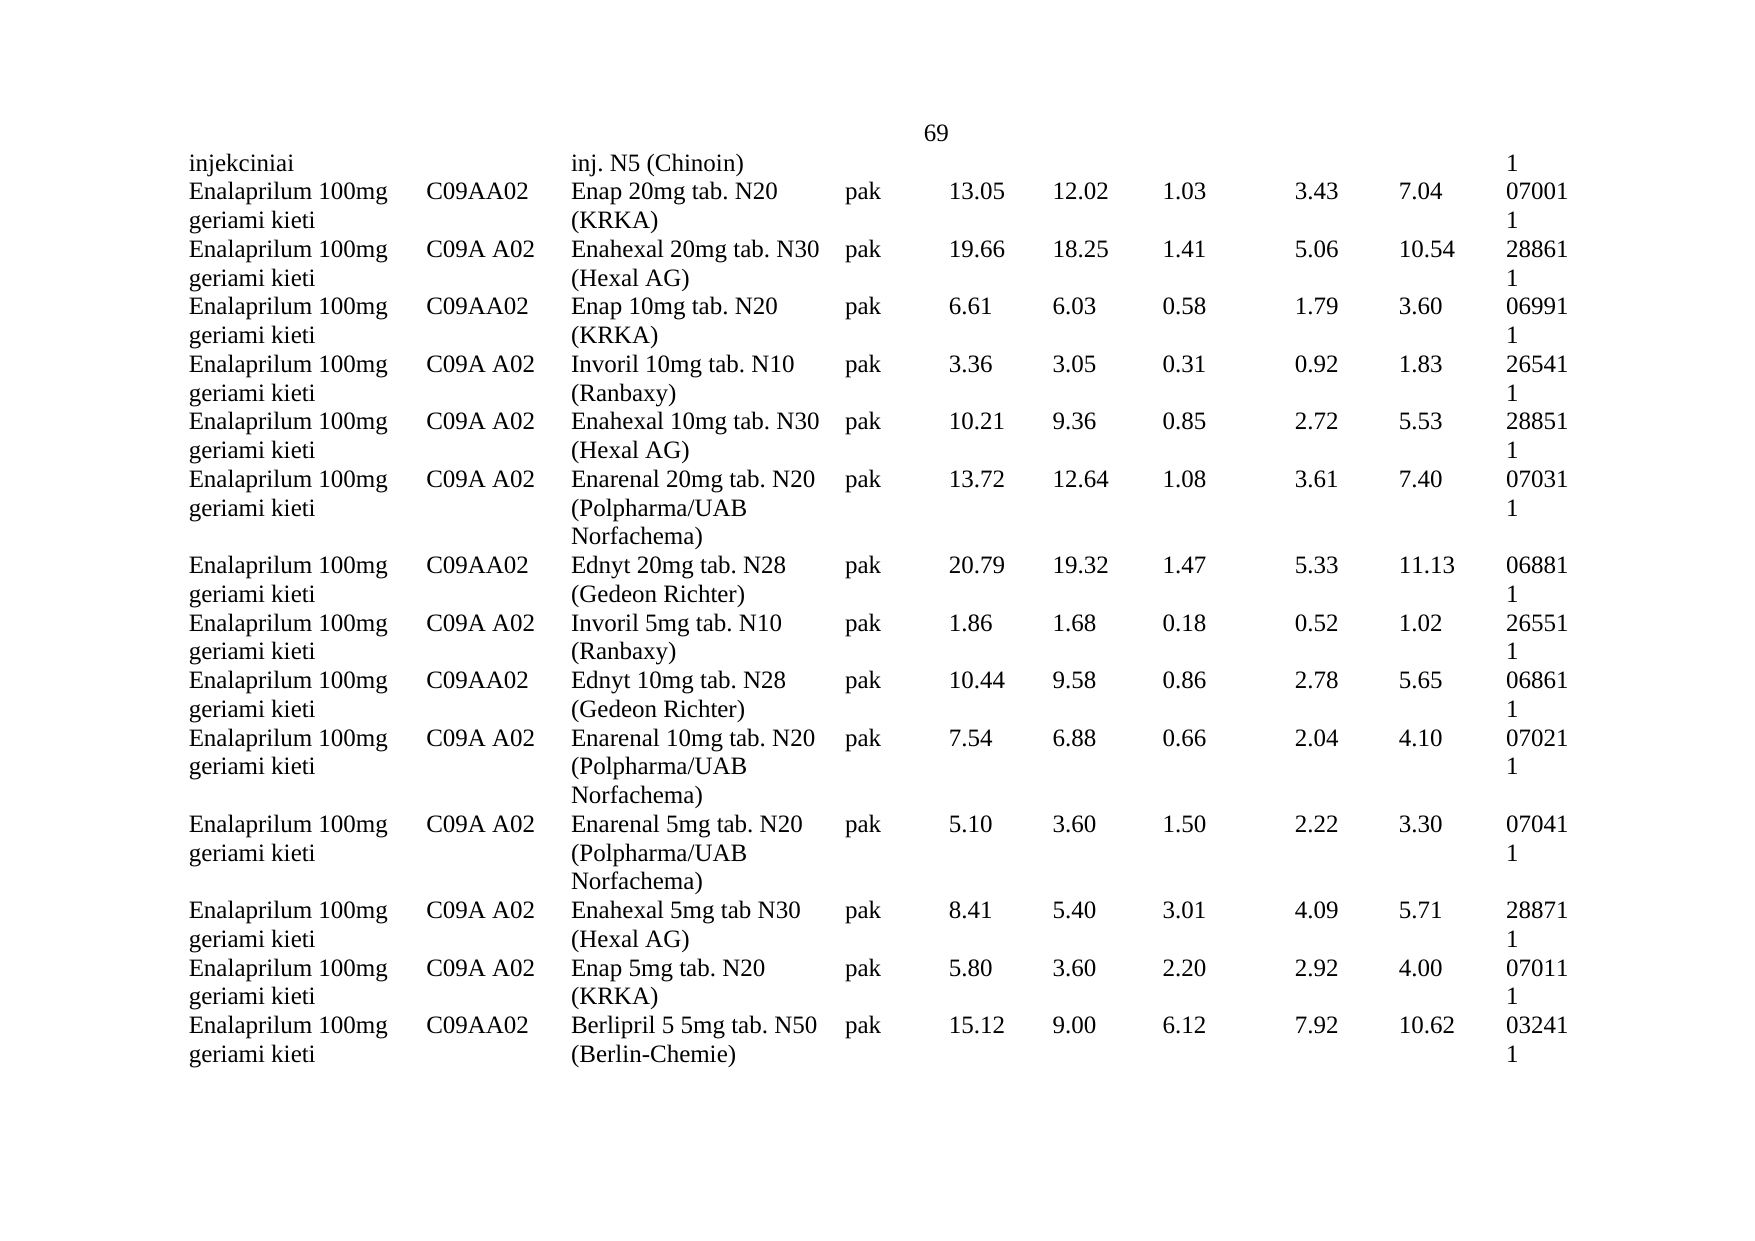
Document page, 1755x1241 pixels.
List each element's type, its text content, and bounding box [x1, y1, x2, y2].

table_cell [1589, 723, 1595, 809]
table_cell 0.58 [1151, 291, 1283, 349]
table_cell 265411 [1495, 349, 1589, 406]
table_cell 288611 [1495, 234, 1589, 291]
table_cell 5.71 [1388, 895, 1494, 953]
table_cell [1589, 291, 1595, 349]
table_cell C09A A02 [415, 953, 559, 1010]
table_cell pak [834, 550, 937, 608]
table_cell 3.36 [938, 349, 1041, 406]
table_cell Enalaprilum 100mg geriami kieti [177, 608, 415, 665]
table_cell 10.21 [938, 406, 1041, 464]
table_cell Invoril 10mg tab. N10 (Ranbaxy) [560, 349, 833, 406]
table_cell 2.78 [1283, 665, 1387, 723]
table_cell 5.33 [1283, 550, 1387, 608]
table_cell [1589, 464, 1595, 550]
table_cell 0.66 [1151, 723, 1283, 809]
table_cell Enalaprilum 100mg geriami kieti [177, 550, 415, 608]
table_cell [1589, 1010, 1595, 1068]
table_cell Enalaprilum 100mg geriami kieti [177, 895, 415, 953]
table_cell 13.05 [938, 176, 1041, 234]
table_cell 5.65 [1388, 665, 1494, 723]
table_cell Enalaprilum 100mg geriami kieti [177, 953, 415, 1010]
table_cell 6.61 [938, 291, 1041, 349]
table_cell Enarenal 5mg tab. N20 (Polpharma/UAB Norfachema) [560, 809, 833, 895]
table_cell [1589, 349, 1595, 406]
table_cell 2.04 [1283, 723, 1387, 809]
table_cell 265511 [1495, 608, 1589, 665]
table_cell 1.03 [1151, 176, 1283, 234]
table_cell 5.10 [938, 809, 1041, 895]
table_cell C09A A02 [415, 895, 559, 953]
table_cell 070411 [1495, 809, 1589, 895]
table_cell 3.60 [1388, 291, 1494, 349]
table_cell 8.41 [938, 895, 1041, 953]
table_cell 5.53 [1388, 406, 1494, 464]
table_cell C09A A02 [415, 723, 559, 809]
table_cell C09AA02 [415, 1010, 559, 1068]
table_cell 032411 [1495, 1010, 1589, 1068]
table_cell C09A A02 [415, 349, 559, 406]
table_cell 3.60 [1041, 953, 1151, 1010]
table_cell Enap 20mg tab. N20 (KRKA) [560, 176, 833, 234]
table_cell 0.18 [1151, 608, 1283, 665]
table_cell Ednyt 10mg tab. N28 (Gedeon Richter) [560, 665, 833, 723]
table_cell 5.40 [1041, 895, 1151, 953]
table_cell [938, 148, 1041, 176]
table_cell C09AA02 [415, 550, 559, 608]
table_cell 1.86 [938, 608, 1041, 665]
table_cell 7.54 [938, 723, 1041, 809]
table_cell Enalaprilum 100mg geriami kieti [177, 464, 415, 550]
table_cell 0.92 [1283, 349, 1387, 406]
table_cell 18.25 [1041, 234, 1151, 291]
table_cell 1.08 [1151, 464, 1283, 550]
table_cell 068611 [1495, 665, 1589, 723]
table_cell C09A A02 [415, 608, 559, 665]
table_cell 6.03 [1041, 291, 1151, 349]
table_cell 3.43 [1283, 176, 1387, 234]
table_cell 3.60 [1041, 809, 1151, 895]
table_cell pak [834, 723, 937, 809]
table_cell [415, 148, 559, 176]
table_cell 2.20 [1151, 953, 1283, 1010]
table_cell [1041, 148, 1151, 176]
table_cell [1589, 665, 1595, 723]
table_cell 0.85 [1151, 406, 1283, 464]
table_cell Enalaprilum 100mg geriami kieti [177, 176, 415, 234]
table_cell 3.30 [1388, 809, 1494, 895]
table_cell 10.54 [1388, 234, 1494, 291]
table_cell 3.61 [1283, 464, 1387, 550]
table_cell Enalaprilum 100mg geriami kieti [177, 406, 415, 464]
table_cell C09AA02 [415, 291, 559, 349]
table_cell 3.01 [1151, 895, 1283, 953]
table_cell Enalaprilum 100mg geriami kieti [177, 1010, 415, 1068]
table_cell 0.86 [1151, 665, 1283, 723]
table_cell [1589, 608, 1595, 665]
table_cell C09A A02 [415, 809, 559, 895]
table_cell 0.31 [1151, 349, 1283, 406]
table_cell 6.12 [1151, 1010, 1283, 1068]
table_cell pak [834, 291, 937, 349]
table_cell 19.32 [1041, 550, 1151, 608]
table_cell [1589, 895, 1595, 953]
table_cell 15.12 [938, 1010, 1041, 1068]
table_cell 1.68 [1041, 608, 1151, 665]
table_cell 6.88 [1041, 723, 1151, 809]
table_cell 288511 [1495, 406, 1589, 464]
table_cell 9.00 [1041, 1010, 1151, 1068]
table_cell [1589, 176, 1595, 234]
table_cell [834, 148, 937, 176]
table_cell 13.72 [938, 464, 1041, 550]
table_cell C09A A02 [415, 234, 559, 291]
table_cell 10.62 [1388, 1010, 1494, 1068]
table_cell 12.02 [1041, 176, 1151, 234]
table_cell 19.66 [938, 234, 1041, 291]
table_cell [1589, 406, 1595, 464]
table_cell 288711 [1495, 895, 1589, 953]
table_cell 11.13 [1388, 550, 1494, 608]
table_cell 0.52 [1283, 608, 1387, 665]
table_cell 9.36 [1041, 406, 1151, 464]
table_cell Berlipril 5 5mg tab. N50 (Berlin-Chemie) [560, 1010, 833, 1068]
table_cell 3.05 [1041, 349, 1151, 406]
table_cell 2.22 [1283, 809, 1387, 895]
table_cell pak [834, 464, 937, 550]
table_cell 070311 [1495, 464, 1589, 550]
table_cell 4.10 [1388, 723, 1494, 809]
table_cell 20.79 [938, 550, 1041, 608]
table_cell Enap 10mg tab. N20 (KRKA) [560, 291, 833, 349]
table_cell 5.06 [1283, 234, 1387, 291]
table_cell 10.44 [938, 665, 1041, 723]
table_cell 4.00 [1388, 953, 1494, 1010]
table_cell 1 [1495, 148, 1589, 176]
table_cell Invoril 5mg tab. N10 (Ranbaxy) [560, 608, 833, 665]
table_cell 2.92 [1283, 953, 1387, 1010]
table_cell [1151, 148, 1283, 176]
table_cell [1589, 234, 1595, 291]
table_cell pak [834, 349, 937, 406]
table_cell 4.09 [1283, 895, 1387, 953]
table_cell [1589, 953, 1595, 1010]
table_cell [1589, 148, 1595, 176]
table_cell Enalaprilum 100mg geriami kieti [177, 349, 415, 406]
table_cell 1.47 [1151, 550, 1283, 608]
table_cell [1283, 148, 1387, 176]
table_cell injekciniai [177, 148, 415, 176]
table_cell Enalaprilum 100mg geriami kieti [177, 234, 415, 291]
table_cell 070011 [1495, 176, 1589, 234]
table_cell Enarenal 20mg tab. N20 (Polpharma/UAB Norfachema) [560, 464, 833, 550]
table_cell [1589, 550, 1595, 608]
table_cell 7.04 [1388, 176, 1494, 234]
table_cell 1.41 [1151, 234, 1283, 291]
table_cell Enalaprilum 100mg geriami kieti [177, 665, 415, 723]
table_cell pak [834, 406, 937, 464]
table_cell Enahexal 10mg tab. N30 (Hexal AG) [560, 406, 833, 464]
table_cell Ednyt 20mg tab. N28 (Gedeon Richter) [560, 550, 833, 608]
table_cell Enap 5mg tab. N20 (KRKA) [560, 953, 833, 1010]
table_cell 5.80 [938, 953, 1041, 1010]
table_cell C09AA02 [415, 665, 559, 723]
table_cell C09A A02 [415, 406, 559, 464]
table_cell Enahexal 5mg tab N30 (Hexal AG) [560, 895, 833, 953]
table_cell 070211 [1495, 723, 1589, 809]
table_cell pak [834, 234, 937, 291]
table_cell pak [834, 608, 937, 665]
table_cell [1589, 809, 1595, 895]
table_cell pak [834, 176, 937, 234]
table_cell Enalaprilum 100mg geriami kieti [177, 723, 415, 809]
table_cell 1.50 [1151, 809, 1283, 895]
table_cell Enahexal 20mg tab. N30 (Hexal AG) [560, 234, 833, 291]
table_cell 1.83 [1388, 349, 1494, 406]
table_cell pak [834, 665, 937, 723]
table_cell 070111 [1495, 953, 1589, 1010]
table_cell 12.64 [1041, 464, 1151, 550]
table_cell pak [834, 895, 937, 953]
table_cell 1.79 [1283, 291, 1387, 349]
table_cell Enarenal 10mg tab. N20 (Polpharma/UAB Norfachema) [560, 723, 833, 809]
table_cell 7.92 [1283, 1010, 1387, 1068]
table_cell pak [834, 953, 937, 1010]
table_cell Enalaprilum 100mg geriami kieti [177, 291, 415, 349]
table_cell 068811 [1495, 550, 1589, 608]
table_cell 069911 [1495, 291, 1589, 349]
table_cell Enalaprilum 100mg geriami kieti [177, 809, 415, 895]
table_cell C09AA02 [415, 176, 559, 234]
table_cell inj. N5 (Chinoin) [560, 148, 833, 176]
table_cell [1388, 148, 1494, 176]
table_cell 7.40 [1388, 464, 1494, 550]
table_cell pak [834, 809, 937, 895]
table_cell 9.58 [1041, 665, 1151, 723]
table_cell C09A A02 [415, 464, 559, 550]
table_cell pak [834, 1010, 937, 1068]
table_cell 2.72 [1283, 406, 1387, 464]
table_cell 1.02 [1388, 608, 1494, 665]
